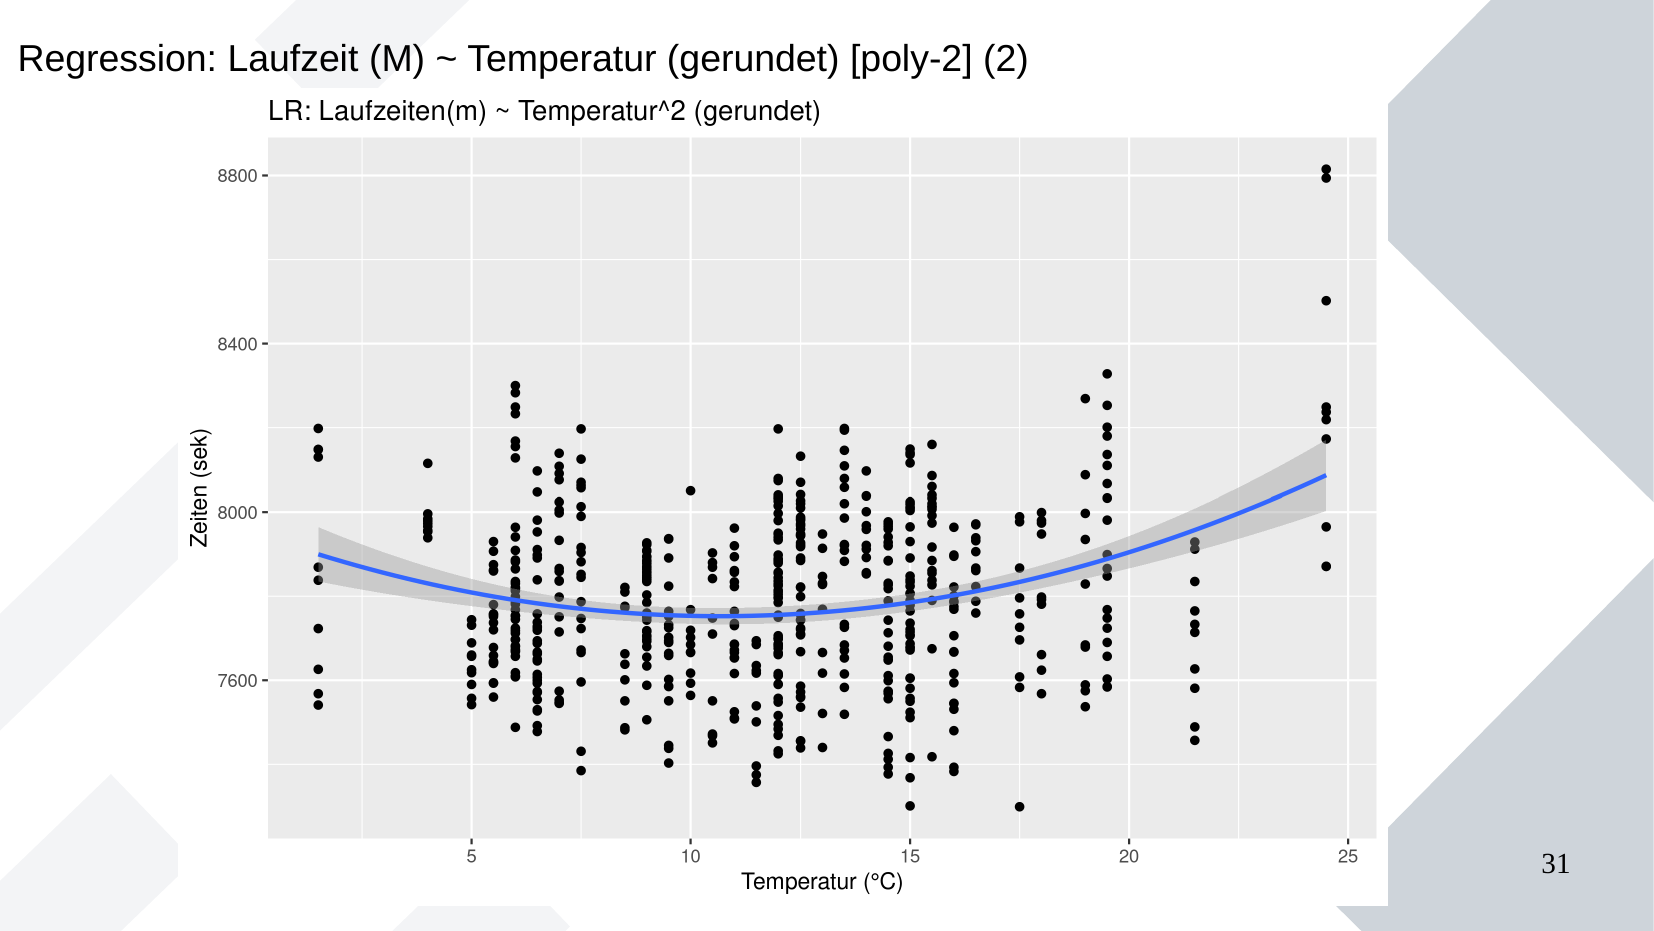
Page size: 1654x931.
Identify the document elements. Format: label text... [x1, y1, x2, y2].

picture [178, 88, 1388, 906]
title Regression: Laufzeit (M) ~ Temperatur (gerundet) [poly-2] (2) [17, 27, 1506, 89]
